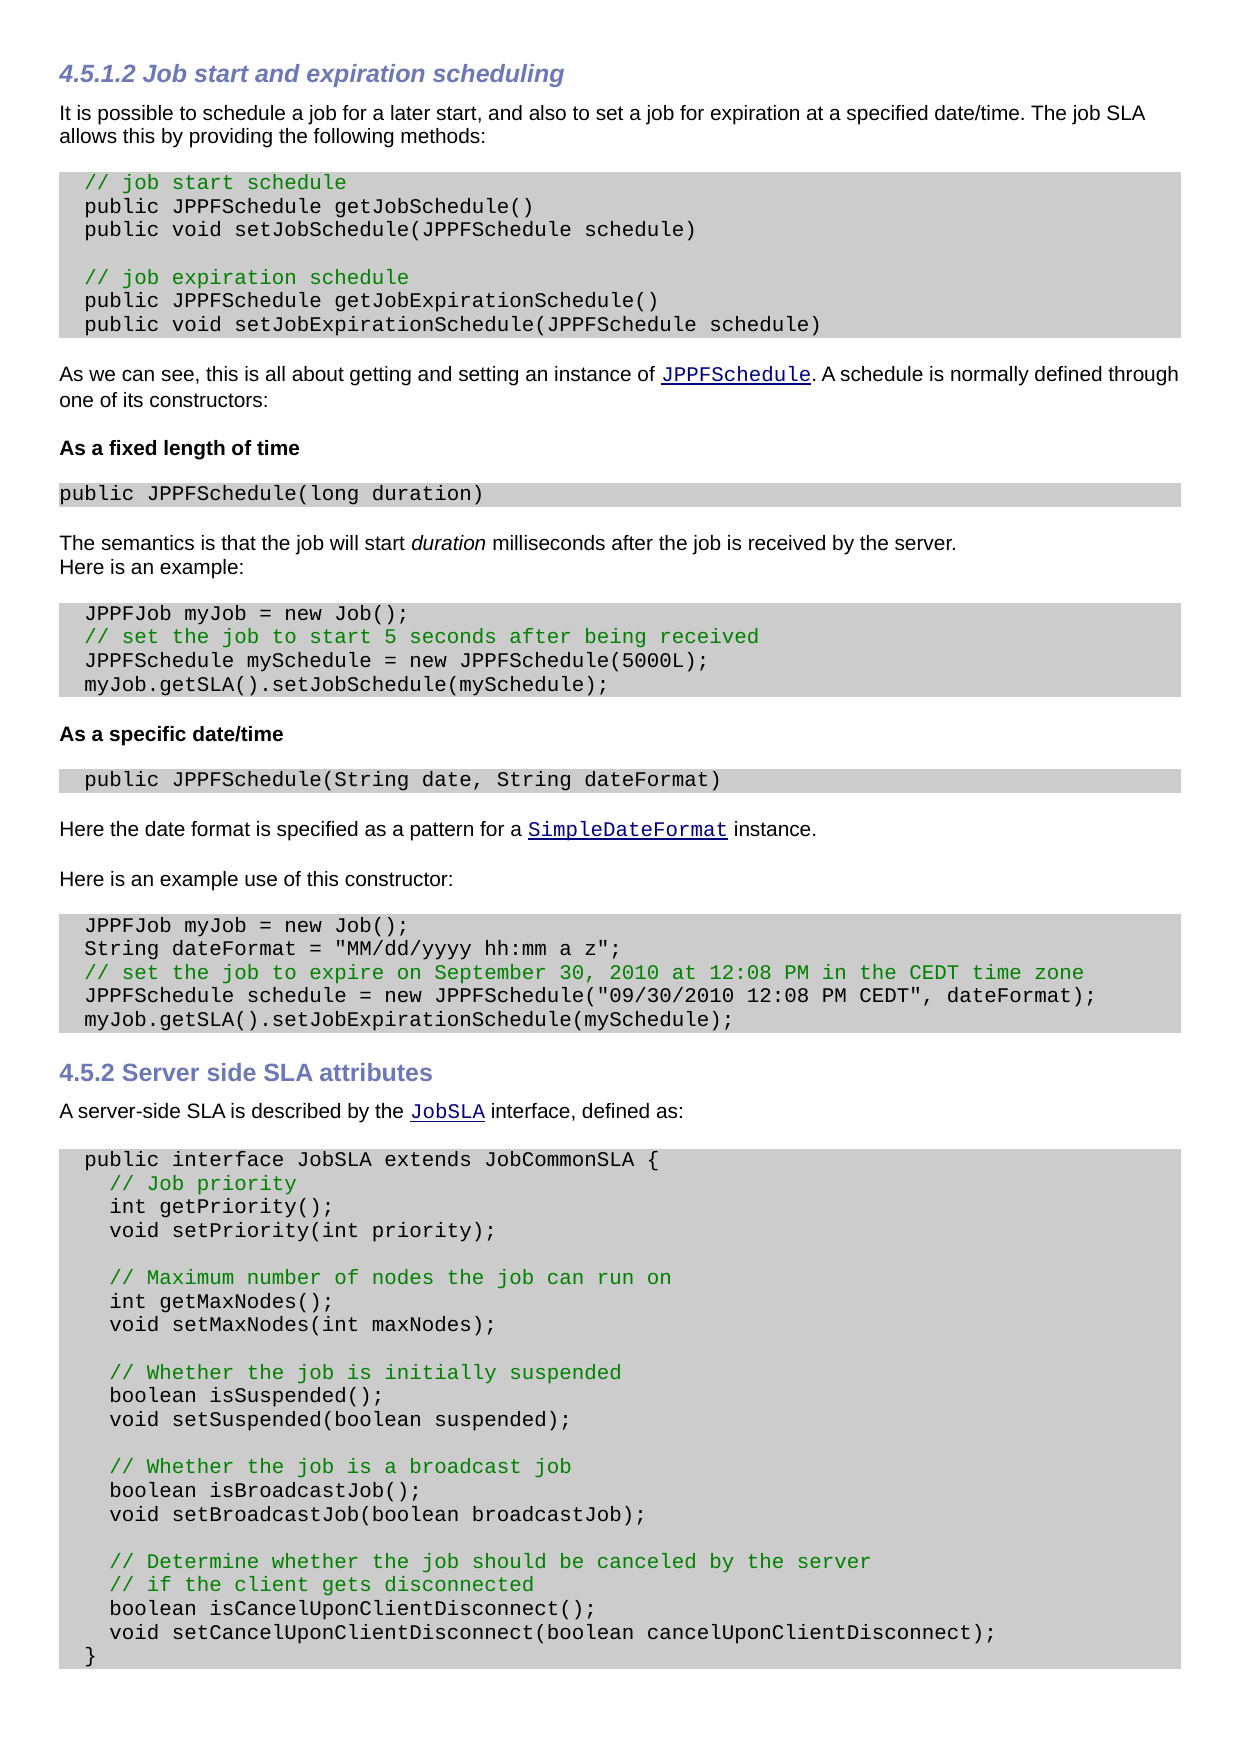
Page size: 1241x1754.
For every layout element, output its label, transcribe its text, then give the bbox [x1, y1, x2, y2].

text JPPFJob myJob = new Job(); [59, 603, 1181, 626]
text void setBroadcastJob(boolean broadcastJob); [59, 1503, 1181, 1527]
text String dateFormat = "MM/dd/yyyy hh:mm a z"; [59, 938, 1181, 962]
text public void setJobExpirationSchedule(JPPFSchedule schedule) [59, 314, 1181, 338]
text boolean isCancelUponClientDisconnect(); [59, 1598, 1181, 1622]
text Here is an example use of this constructor: [59, 867, 1181, 891]
text public JPPFSchedule getJobSchedule() [59, 196, 1181, 219]
text public JPPFSchedule getJobExpirationSchedule() [59, 290, 1181, 314]
text Here is an example: [59, 555, 1181, 579]
text myJob.getSLA().setJobSchedule(mySchedule); [59, 674, 1181, 697]
text void setPriority(int priority); [59, 1220, 1181, 1243]
text As we can see, this is all about getting and setting an instance of JPPFSchedule. A schedule is normally defined through one of its constructors: [59, 362, 1181, 411]
text void setSuspended(boolean suspended); [59, 1409, 1181, 1433]
text int getPriority(); [59, 1196, 1181, 1220]
text Here the date format is specified as a pattern for a SimpleDateFormat instance. [59, 817, 1181, 843]
text // Whether the job is initially suspended [59, 1362, 1181, 1385]
text // job start schedule [59, 172, 1181, 196]
text public void setJobSchedule(JPPFSchedule schedule) [59, 219, 1181, 243]
text It is possible to schedule a job for a later start, and also to set a job for expiration at a specified date/time. The job SLA allows this by providing the following methods: [59, 100, 1181, 148]
text JPPFJob myJob = new Job(); [59, 914, 1181, 938]
text The semantics is that the job will start duration milliseconds after the job is received by the server. [59, 531, 1181, 555]
text public interface JobSLA extends JobCommonSLA { [59, 1149, 1181, 1172]
text As a fixed length of time [59, 435, 1181, 459]
text // Maximum number of nodes the job can run on [59, 1267, 1181, 1291]
text // Job priority [59, 1172, 1181, 1196]
text } [59, 1645, 1181, 1669]
subtitle Server side SLA attributes [59, 1058, 1181, 1087]
text int getMaxNodes(); [59, 1291, 1181, 1314]
text // Determine whether the job should be canceled by the server [59, 1551, 1181, 1574]
text // Whether the job is a broadcast job [59, 1456, 1181, 1480]
text JPPFSchedule mySchedule = new JPPFSchedule(5000L); [59, 650, 1181, 674]
text boolean isSuspended(); [59, 1385, 1181, 1409]
text void setMaxNodes(int maxNodes); [59, 1314, 1181, 1338]
text public JPPFSchedule(String date, String dateFormat) [59, 769, 1181, 793]
text boolean isBroadcastJob(); [59, 1480, 1181, 1503]
text A server-side SLA is described by the JobSLA interface, defined as: [59, 1099, 1181, 1125]
text As a specific date/time [59, 721, 1181, 769]
text public JPPFSchedule(long duration) [59, 483, 1181, 507]
subtitle Job start and expiration scheduling [59, 59, 1181, 88]
text // set the job to expire on September 30, 2010 at 12:08 PM in the CEDT time zone [59, 962, 1181, 986]
text JPPFSchedule schedule = new JPPFSchedule("09/30/2010 12:08 PM CEDT", dateFormat); [59, 986, 1181, 1009]
text myJob.getSLA().setJobExpirationSchedule(mySchedule); [59, 1009, 1181, 1033]
text // set the job to start 5 seconds after being received [59, 626, 1181, 650]
text // if the client gets disconnected [59, 1574, 1181, 1598]
text void setCancelUponClientDisconnect(boolean cancelUponClientDisconnect); [59, 1622, 1181, 1645]
text // job expiration schedule [59, 267, 1181, 290]
